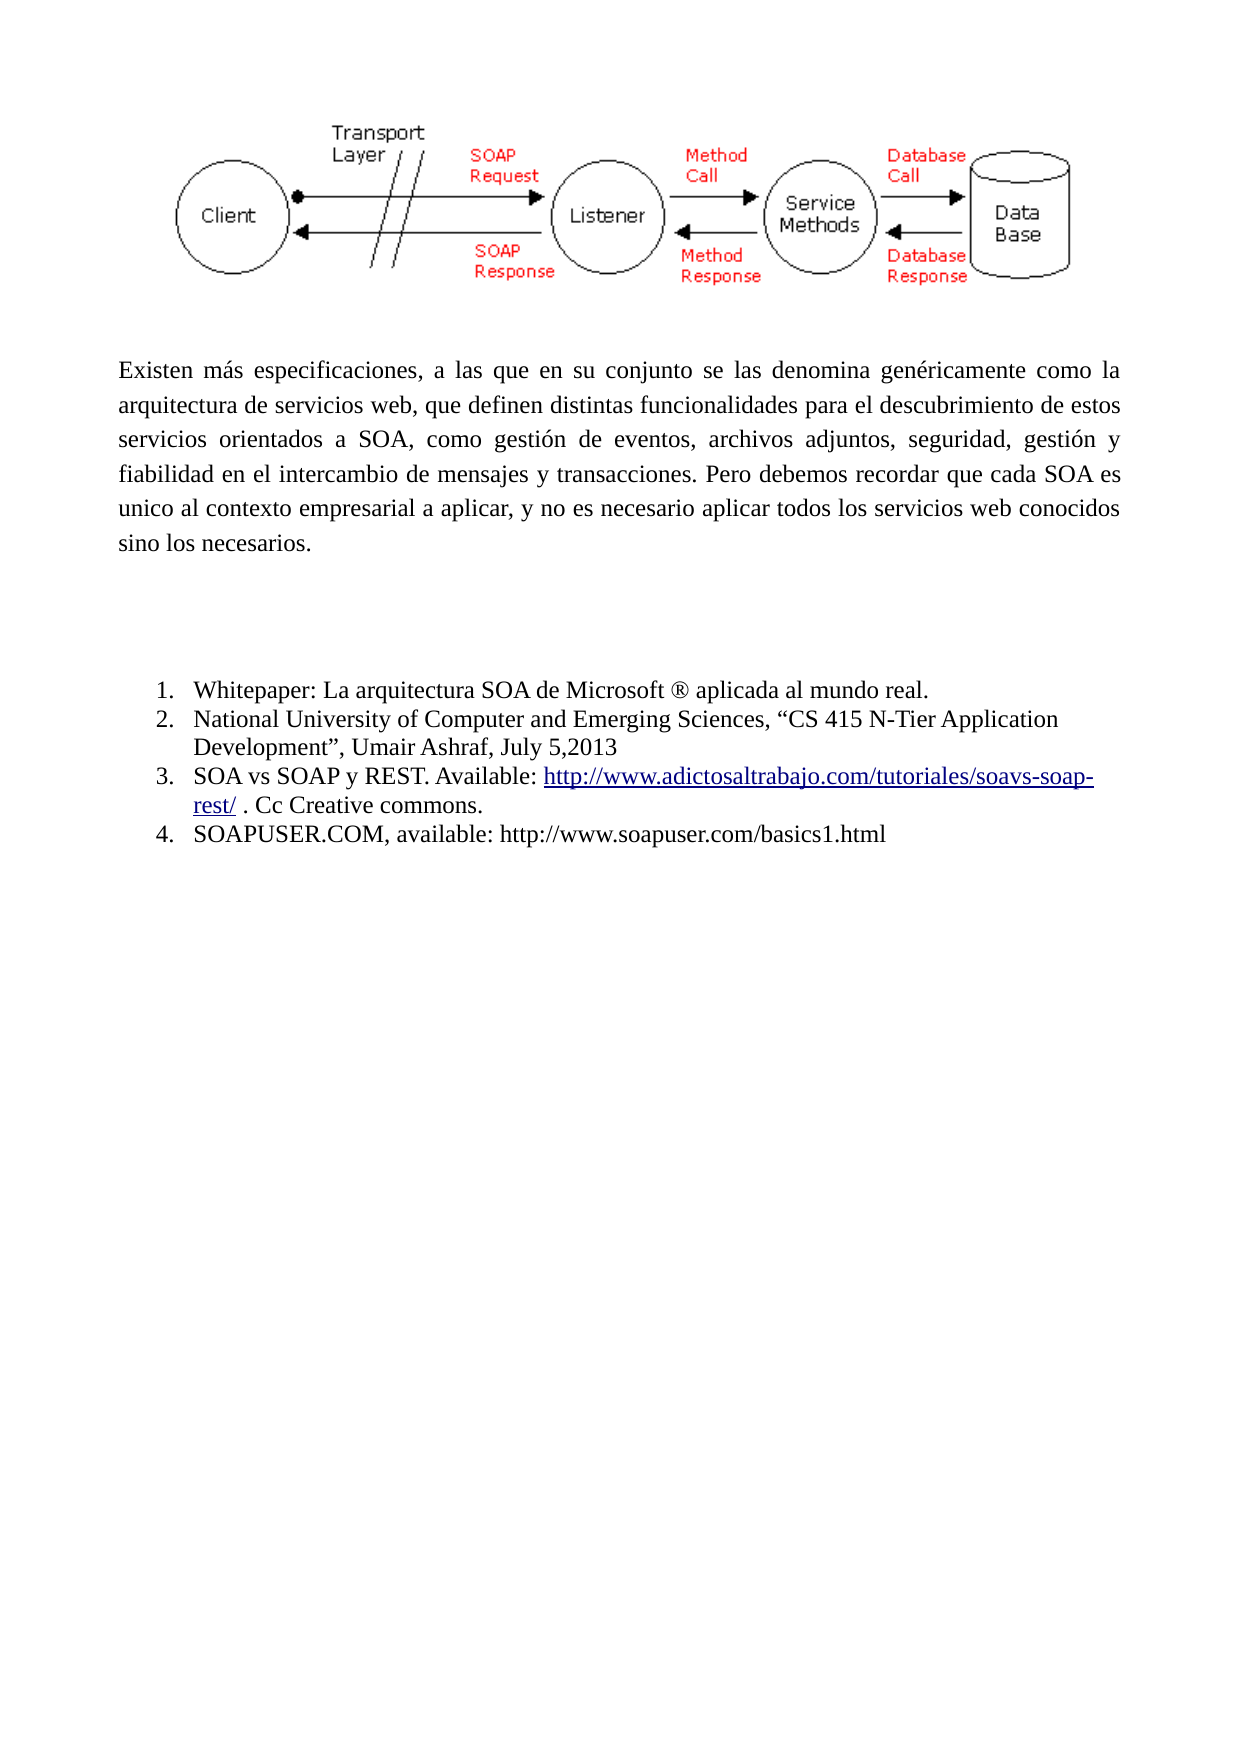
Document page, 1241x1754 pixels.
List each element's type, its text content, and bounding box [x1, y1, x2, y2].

picture [151, 118, 1089, 298]
text Existen más especificaciones, a las que en su conjunto se las denomina genéricamente como la arquitectura de servicios web, que definen distintas funcionalidades para el descubrimiento de estos servicios orientados a SOA, como gestión de eventos, archivos adjuntos, seguridad, gestión y fiabilidad en el intercambio de mensajes y transacciones. Pero debemos recordar que cada SOA es unico al contexto empresarial a aplicar, y no es necesario aplicar todos los servicios web conocidos sino los necesarios. [118, 355, 1122, 556]
list SOA vs SOAP y REST. Available: http://www.adictosaltrabajo.com/tutoriales/soavs-soap-rest/ . Cc Creative commons. [156, 761, 1122, 819]
list Whitepaper: La arquitectura SOA de Microsoft ® aplicada al mundo real. [156, 675, 1122, 704]
list National University of Computer and Emerging Sciences, “CS 415 N-Tier Application Development”, Umair Ashraf, July 5,2013 [156, 704, 1122, 761]
list SOAPUSER.COM, available: http://www.soapuser.com/basics1.html [156, 819, 1122, 847]
